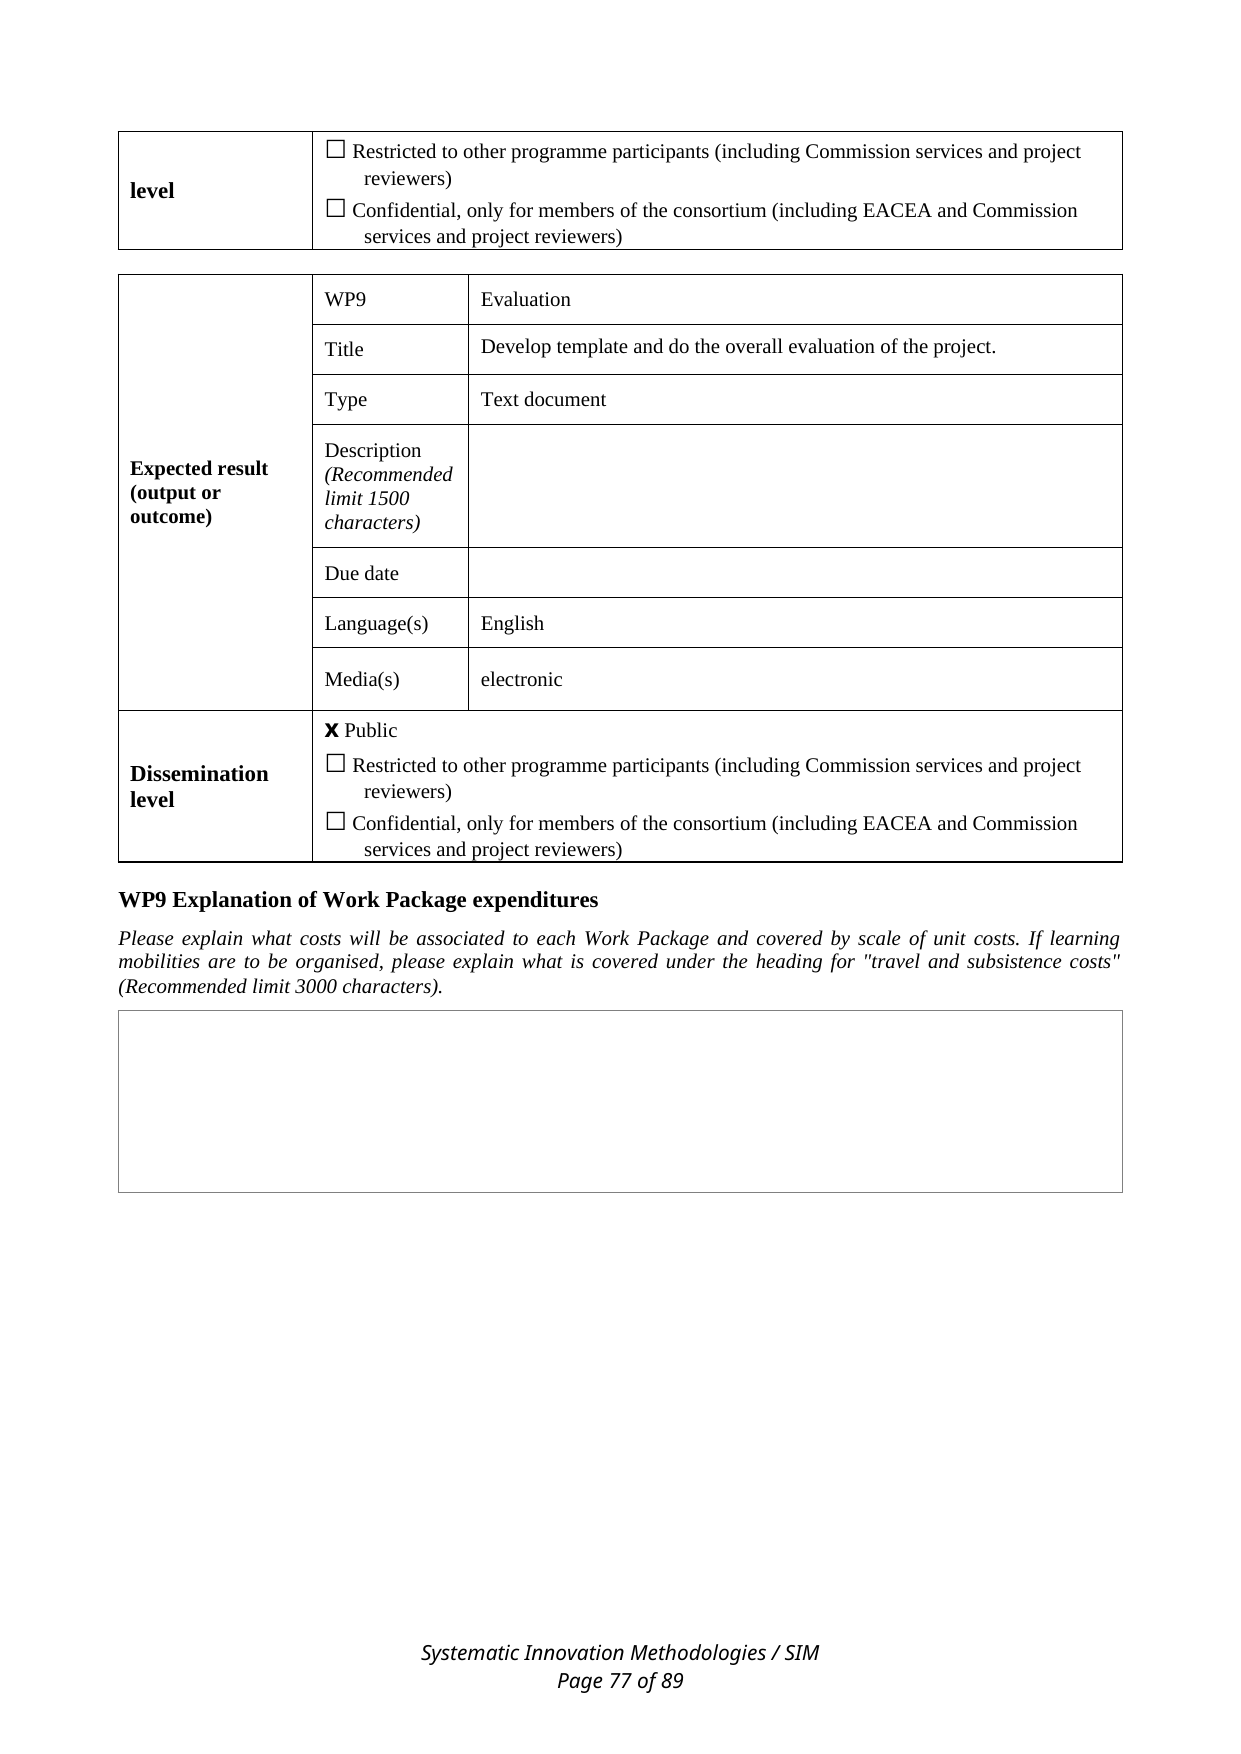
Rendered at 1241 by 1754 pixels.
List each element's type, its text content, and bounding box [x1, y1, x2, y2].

table_cell Media(s) [313, 648, 468, 710]
table_cell Title [313, 325, 468, 374]
table_cell electronic [469, 648, 1122, 710]
table_cell [469, 548, 1122, 597]
table_cell Develop template and do the overall evaluation of the project. [469, 325, 1122, 374]
table_cell Language(s) [313, 598, 468, 647]
table_cell Type [313, 375, 468, 424]
table_header WP9 [313, 275, 468, 324]
table_header [119, 1011, 1122, 1192]
table_cell [469, 425, 1122, 547]
text WP9 Explanation of Work Package expenditures [118, 887, 1122, 913]
table_cell Text document [469, 375, 1122, 424]
table_header Evaluation [469, 275, 1122, 324]
table_cell ☐ Restricted to other programme participants (including Commission services and project reviewers) ☐ Confidential, only for members of the consortium (including EACEA and Commission services and project reviewers) [313, 132, 1122, 248]
table_cell Description (Recommended limit 1500 characters) [313, 425, 468, 547]
table_cell English [469, 598, 1122, 647]
text Please explain what costs will be associated to each Work Package and covered by scale of unit costs. If learning mobilities are to be organised, please explain what is covered under the heading for "travel and subsistence costs" (Recommended limit 3000 characters). [118, 925, 1122, 998]
table_cell Due date [313, 548, 468, 597]
table_header Expected result (output or outcome) [119, 275, 312, 710]
table_cell Dissemination level [119, 711, 312, 861]
table_cell x Public ☐ Restricted to other programme participants (including Commission services and project reviewers) ☐ Confidential, only for members of the consortium (including EACEA and Commission services and project reviewers) [313, 711, 1122, 861]
table_cell level [119, 132, 312, 248]
